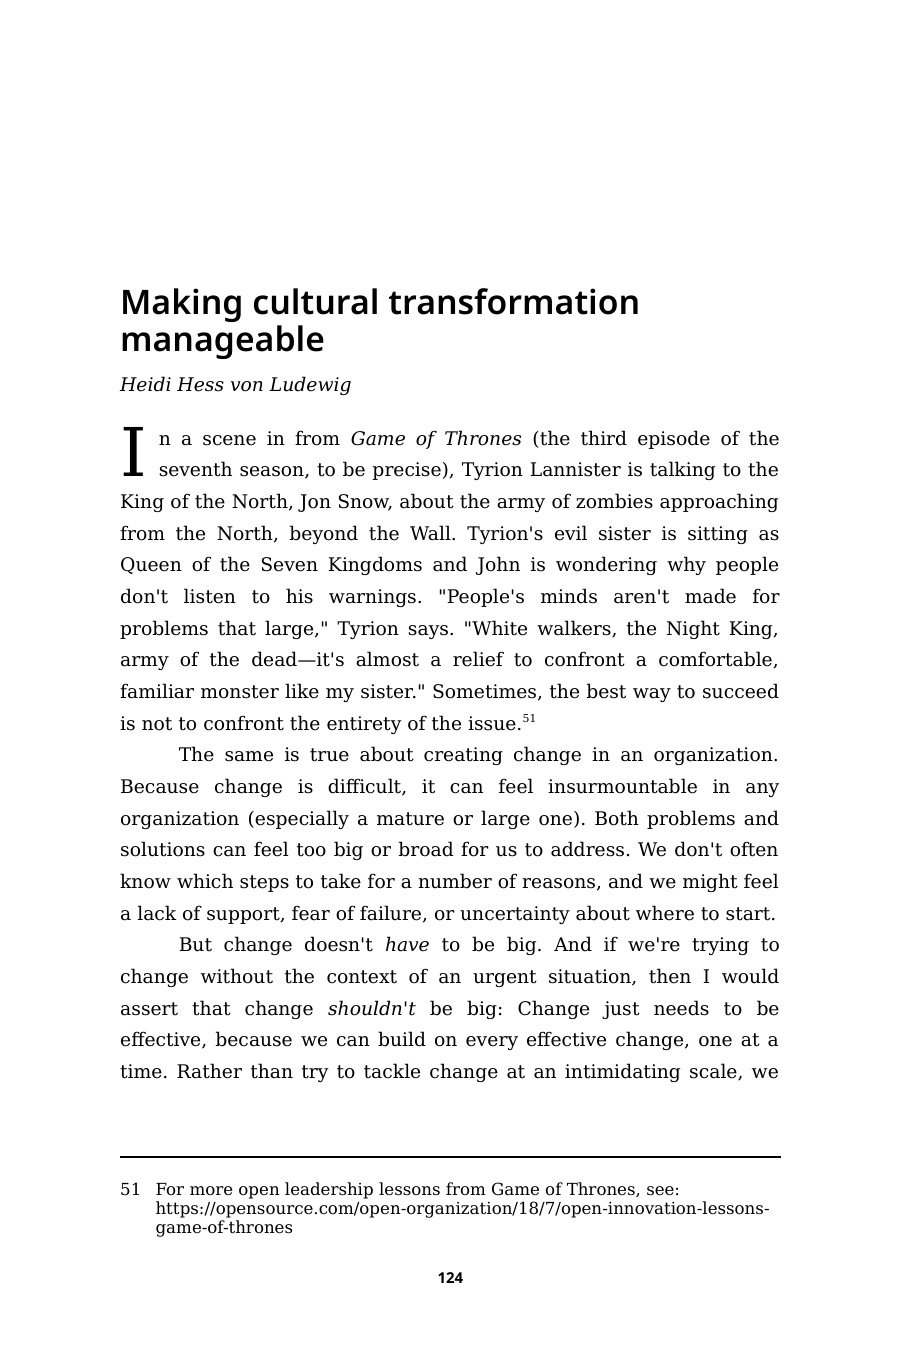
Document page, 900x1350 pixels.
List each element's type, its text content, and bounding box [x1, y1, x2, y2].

text But change doesn't have to be big. And if we're trying to change without the context of an urgent situation, then I would assert that change shouldn't be big: Change just needs to be effective, because we can build on every effective change, one at a time. Rather than try to tackle change at an intimidating scale, we [120, 934, 780, 1083]
text In a scene in from Game of Thrones (the third episode of the seventh season, to be precise), Tyrion Lannister is talking to the King of the North, Jon Snow, about the army of zombies approaching from the North, beyond the Wall. Tyrion's evil sister is sitting as Queen of the Seven Kingdoms and John is wondering why people don't listen to his warnings. "People's minds aren't made for problems that large," Tyrion says. "White walkers, the Night King, army of the dead—it's almost a relief to confront a comfortable, familiar monster like my sister." Sometimes, the best way to succeed is not to confront the entirety of the issue. [120, 428, 780, 734]
text For more open leadership lessons from Game of Thrones, see: https://opensource.com/open-organization/18/7/open-innovation-lessons-game-of-thrones [120, 1179, 780, 1237]
text The same is true about creating change in an organization. Because change is difficult, it can feel insurmountable in any organization (especially a mature or large one). Both problems and solutions can feel too big or broad for us to address. We don't often know which steps to take for a number of reasons, and we might feel a lack of support, fear of failure, or uncertainty about where to start. [120, 744, 780, 924]
subtitle Making cultural transformation manageable [120, 283, 780, 362]
text Heidi Hess von Ludewig [120, 373, 780, 395]
